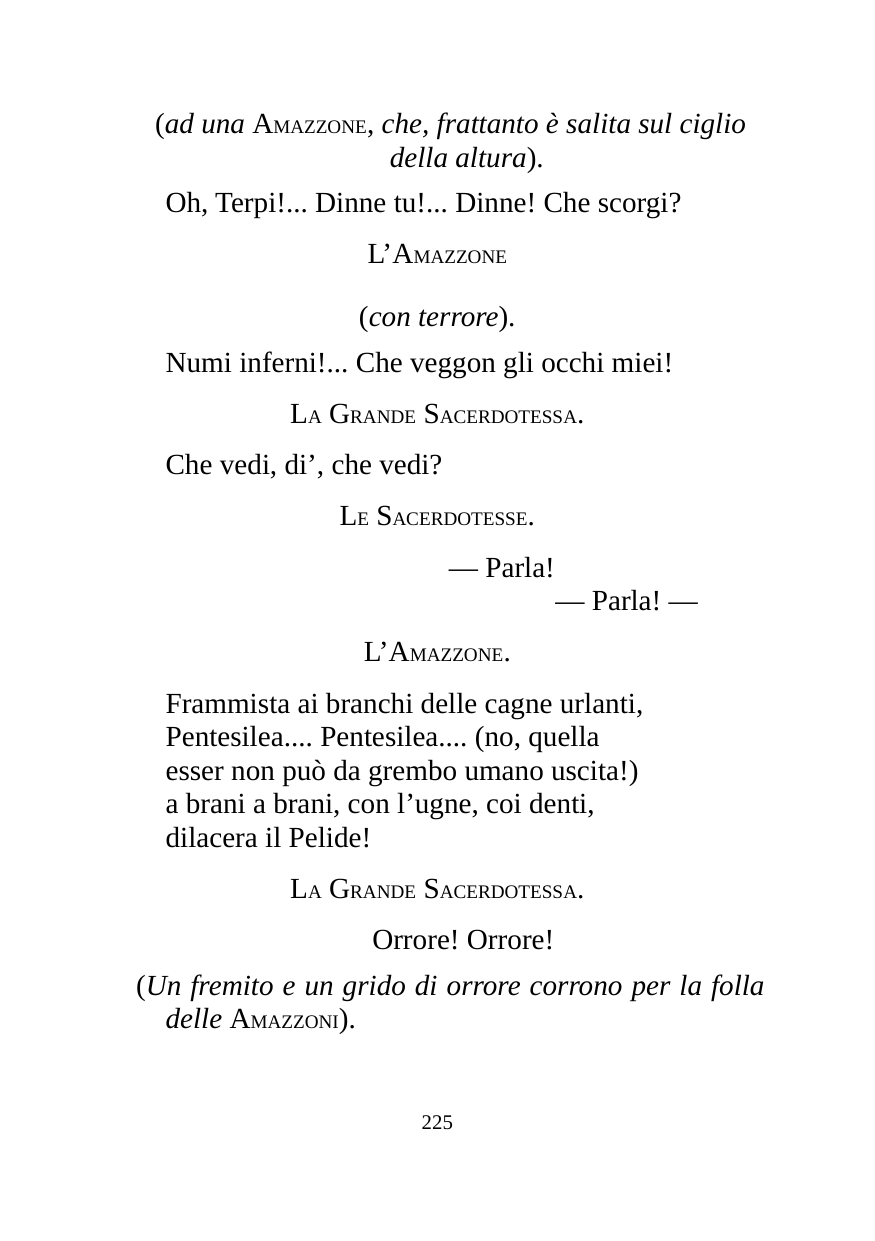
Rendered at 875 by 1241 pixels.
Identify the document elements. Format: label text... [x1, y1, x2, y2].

text Che vedi, di’, che vedi? [165, 447, 768, 481]
text — Parla! [165, 550, 768, 583]
text — Parla! — [165, 583, 768, 617]
text Frammista ai branchi delle cagne urlanti, Pentesilea.... Pentesilea.... (no, quella esser non può da grembo umano uscita!) a brani a brani, con l’ugne, coi denti, dilacera il Pelide! [165, 686, 768, 853]
text L’Amazzone. [106, 634, 768, 668]
text (con terrore). [106, 299, 768, 333]
text La Grande Sacerdotessa. [106, 396, 768, 429]
text Le Sacerdotesse. [106, 498, 768, 532]
text Numi inferni!... Che veggon gli occhi miei! [165, 345, 768, 378]
text (Un fremito e un grido di orrore corrono per la folla delle Amazzoni). [136, 968, 768, 1035]
text Oh, Terpi!... Dinne tu!... Dinne! Che scorgi? [165, 185, 768, 219]
text La Grande Sacerdotessa. [106, 871, 768, 905]
text (ad una Amazzone, che, frattanto è salita sul ciglio della altura). [136, 106, 768, 173]
text Orrore! Orrore! [165, 922, 768, 956]
text L’Amazzone [106, 236, 768, 270]
